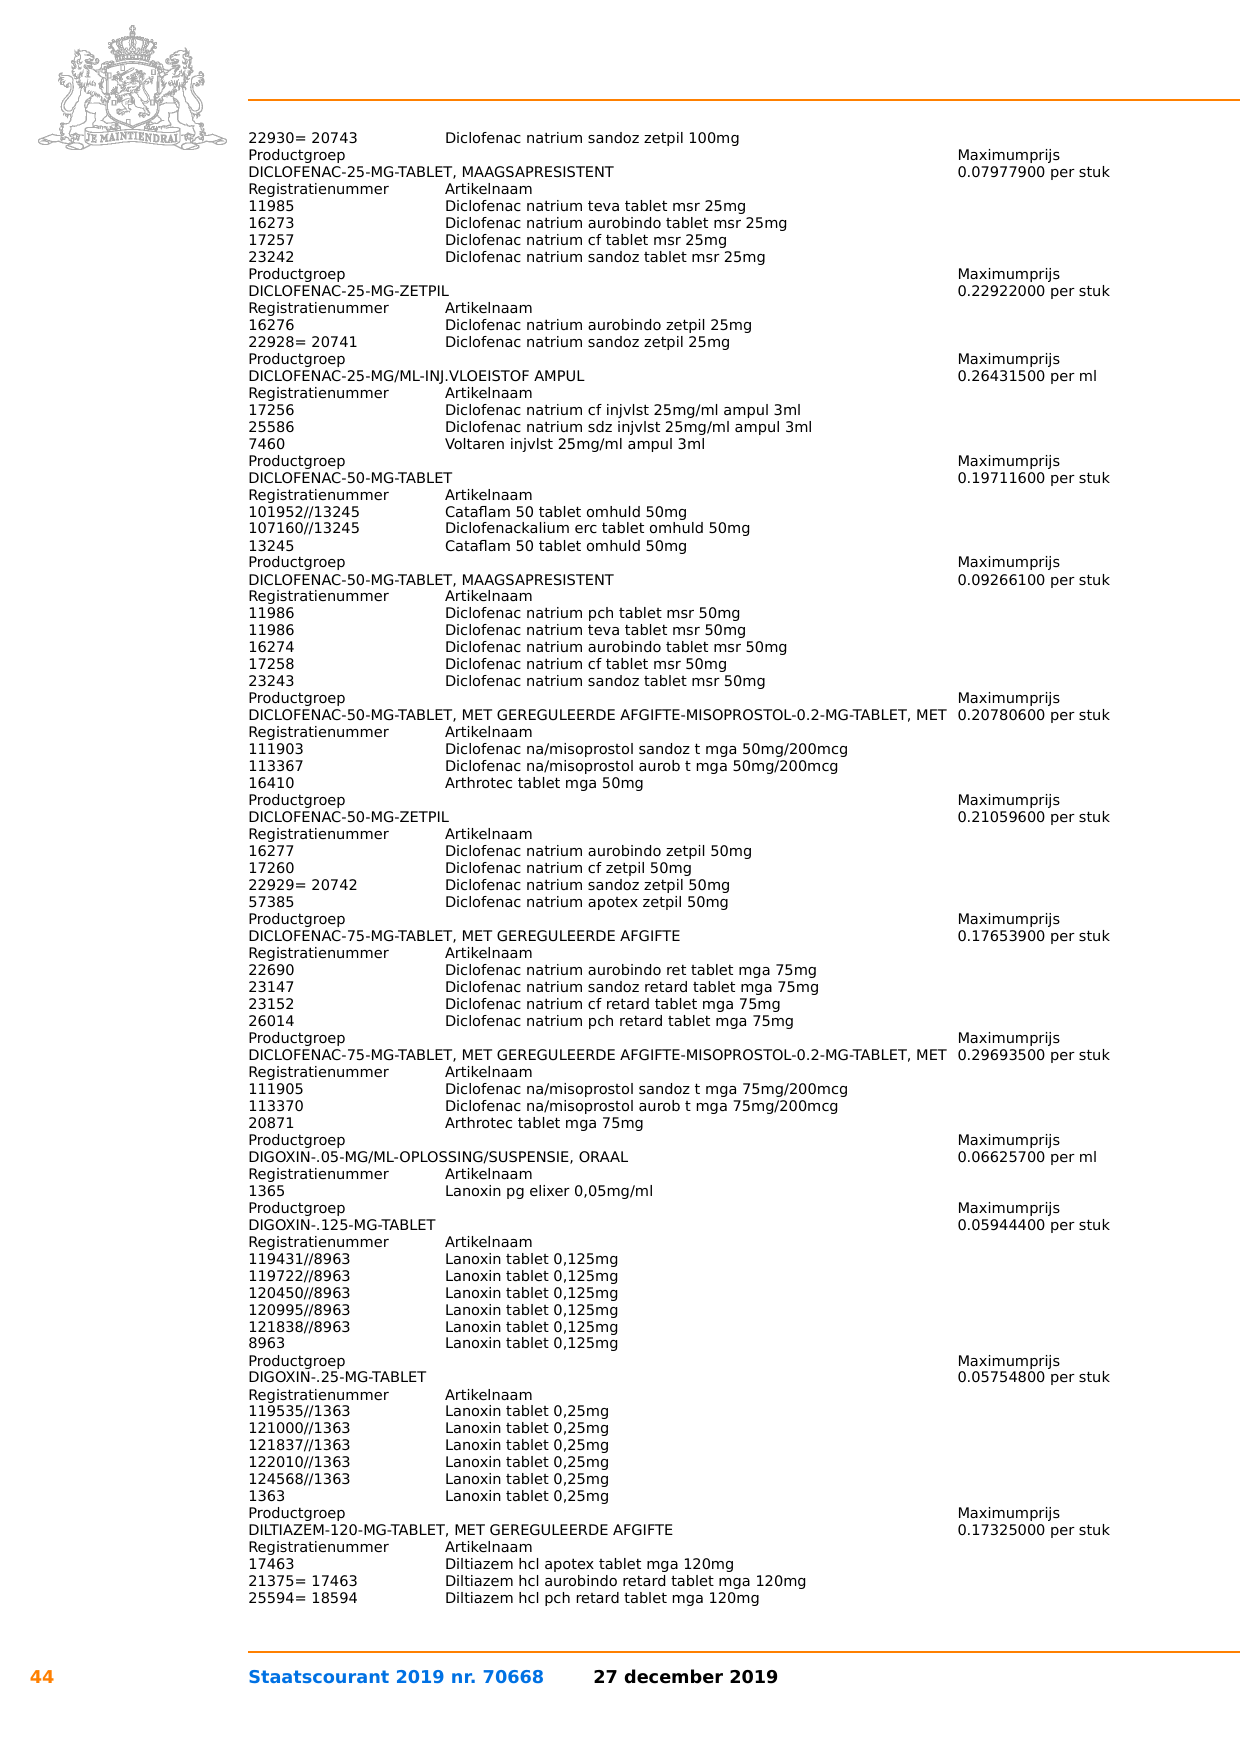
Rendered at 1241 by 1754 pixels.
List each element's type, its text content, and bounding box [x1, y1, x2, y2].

table_cell [951, 1319, 1163, 1335]
table_cell Diclofenac natrium sdz injvlst 25mg/ml ampul 3ml [439, 419, 951, 436]
table_cell Registratienummer [248, 1234, 439, 1251]
table_cell Diclofenac natrium aurobindo zetpil 50mg [439, 843, 951, 860]
table_cell 0.05754800 per stuk [951, 1369, 1163, 1386]
table_cell Diclofenac natrium sandoz zetpil 50mg [439, 877, 951, 894]
table_cell [951, 1454, 1163, 1471]
table_cell [951, 1437, 1163, 1454]
table_cell Registratienummer [248, 486, 439, 503]
table_cell 8963 [248, 1335, 439, 1352]
table_cell Diclofenac natrium aurobindo ret tablet mga 75mg [439, 962, 951, 979]
table_cell Maximumprijs [951, 911, 1163, 928]
table_cell 113370 [248, 1098, 439, 1115]
table_cell 0.05944400 per stuk [951, 1217, 1163, 1233]
table_cell 16277 [248, 843, 439, 860]
table_cell Lanoxin tablet 0,25mg [439, 1403, 951, 1420]
table_cell [951, 588, 1163, 605]
table_cell 20871 [248, 1115, 439, 1132]
table_cell Cataflam 50 tablet omhuld 50mg [439, 538, 951, 554]
table_cell [951, 639, 1163, 656]
table_cell Registratienummer [248, 181, 439, 198]
table_cell [951, 300, 1163, 317]
table_cell [951, 317, 1163, 334]
table_cell 121838//8963 [248, 1319, 439, 1335]
table_cell 16410 [248, 775, 439, 792]
table_cell [951, 1285, 1163, 1301]
table_cell Diclofenac natrium aurobindo tablet msr 25mg [439, 215, 951, 232]
table_cell [951, 1335, 1163, 1352]
table_cell Lanoxin tablet 0,25mg [439, 1454, 951, 1471]
table_cell 0.29693500 per stuk [951, 1047, 1163, 1064]
table_cell Artikelnaam [439, 1386, 951, 1403]
table_cell [951, 1301, 1163, 1318]
table_cell Registratienummer [248, 385, 439, 402]
table_cell [951, 334, 1163, 351]
table_cell 1363 [248, 1488, 439, 1505]
table_cell 23152 [248, 996, 439, 1013]
table_cell [439, 1030, 951, 1047]
table_cell [951, 996, 1163, 1013]
table_cell Maximumprijs [951, 1505, 1163, 1522]
table_cell 0.09266100 per stuk [951, 571, 1163, 588]
table_cell Lanoxin tablet 0,25mg [439, 1420, 951, 1437]
table_cell [951, 486, 1163, 503]
table_cell Voltaren injvlst 25mg/ml ampul 3ml [439, 436, 951, 452]
table_cell 113367 [248, 758, 439, 775]
table_cell Diclofenac natrium sandoz tablet msr 50mg [439, 673, 951, 690]
table_cell Diclofenac natrium sandoz zetpil 100mg [439, 130, 951, 147]
table_cell 11985 [248, 198, 439, 215]
table_cell Productgroep [248, 1030, 439, 1047]
table_cell [951, 962, 1163, 979]
table_cell [951, 605, 1163, 622]
table_cell DICLOFENAC-50-MG-TABLET [248, 470, 951, 486]
table_cell [951, 894, 1163, 911]
table_cell Diclofenac natrium cf injvlst 25mg/ml ampul 3ml [439, 402, 951, 418]
table_cell 0.19711600 per stuk [951, 470, 1163, 486]
table_cell [951, 826, 1163, 843]
table_cell 121837//1363 [248, 1437, 439, 1454]
table_cell 120995//8963 [248, 1301, 439, 1318]
table_cell [951, 520, 1163, 537]
table_cell Lanoxin tablet 0,125mg [439, 1319, 951, 1335]
table_cell [951, 402, 1163, 418]
table_cell DILTIAZEM-120-MG-TABLET, MET GEREGULEERDE AFGIFTE [248, 1522, 951, 1539]
table_cell Artikelnaam [439, 300, 951, 317]
table_cell 57385 [248, 894, 439, 911]
table_cell [951, 673, 1163, 690]
table_cell [951, 1403, 1163, 1420]
table_cell Registratienummer [248, 588, 439, 605]
table_cell [951, 741, 1163, 758]
table_cell Productgroep [248, 911, 439, 928]
table_cell [951, 1386, 1163, 1403]
table_cell [951, 622, 1163, 639]
table_cell Artikelnaam [439, 724, 951, 741]
table_cell 1365 [248, 1183, 439, 1199]
table_cell Maximumprijs [951, 266, 1163, 283]
table_cell 111905 [248, 1081, 439, 1098]
table_cell Lanoxin pg elixer 0,05mg/ml [439, 1183, 951, 1199]
table_cell Diclofenac natrium sandoz retard tablet mga 75mg [439, 979, 951, 996]
table_cell [951, 436, 1163, 452]
table_cell Productgroep [248, 1353, 439, 1369]
table_cell 0.26431500 per ml [951, 368, 1163, 384]
table_cell [951, 1420, 1163, 1437]
table_cell 121000//1363 [248, 1420, 439, 1437]
table_cell Maximumprijs [951, 690, 1163, 707]
table_cell [439, 351, 951, 368]
table_cell DICLOFENAC-50-MG-TABLET, MET GEREGULEERDE AFGIFTE-MISOPROSTOL-0.2-MG-TABLET, MET [248, 707, 951, 724]
table_cell [951, 385, 1163, 402]
table_cell 119722//8963 [248, 1268, 439, 1284]
table_cell Productgroep [248, 1505, 439, 1522]
table_cell 17260 [248, 860, 439, 877]
table_cell 17258 [248, 656, 439, 673]
table_cell Lanoxin tablet 0,25mg [439, 1437, 951, 1454]
table_cell 22929= 20742 [248, 877, 439, 894]
table_cell Artikelnaam [439, 181, 951, 198]
table_cell DICLOFENAC-75-MG-TABLET, MET GEREGULEERDE AFGIFTE [248, 928, 951, 945]
table_cell [951, 1081, 1163, 1098]
table_cell Maximumprijs [951, 453, 1163, 469]
table_cell Maximumprijs [951, 792, 1163, 809]
table_cell 122010//1363 [248, 1454, 439, 1471]
table_cell Diltiazem hcl aurobindo retard tablet mga 120mg [439, 1573, 951, 1590]
table_cell [439, 1200, 951, 1217]
table_cell [951, 1251, 1163, 1267]
table_cell 111903 [248, 741, 439, 758]
table_cell Artikelnaam [439, 486, 951, 503]
table_cell Diltiazem hcl pch retard tablet mga 120mg [439, 1590, 951, 1607]
table_cell [951, 232, 1163, 249]
table_cell 25594= 18594 [248, 1590, 439, 1607]
table_cell [951, 249, 1163, 266]
table_cell Diclofenac na/misoprostol aurob t mga 75mg/200mcg [439, 1098, 951, 1115]
table_cell 23147 [248, 979, 439, 996]
table_cell Maximumprijs [951, 1200, 1163, 1217]
table_cell Productgroep [248, 1200, 439, 1217]
table_cell 17256 [248, 402, 439, 418]
table_cell [951, 1471, 1163, 1488]
table_cell Diclofenac natrium cf zetpil 50mg [439, 860, 951, 877]
table_cell 0.06625700 per ml [951, 1149, 1163, 1166]
table_cell 13245 [248, 538, 439, 554]
table_cell Lanoxin tablet 0,125mg [439, 1268, 951, 1284]
table_cell [951, 843, 1163, 860]
table_cell Productgroep [248, 147, 439, 164]
table_cell [951, 1234, 1163, 1251]
table_cell Artikelnaam [439, 385, 951, 402]
table_cell 23243 [248, 673, 439, 690]
table_cell Diclofenac natrium pch tablet msr 50mg [439, 605, 951, 622]
table_cell [439, 453, 951, 469]
table_cell DICLOFENAC-50-MG-ZETPIL [248, 809, 951, 826]
table_cell Productgroep [248, 690, 439, 707]
table_cell DICLOFENAC-75-MG-TABLET, MET GEREGULEERDE AFGIFTE-MISOPROSTOL-0.2-MG-TABLET, MET [248, 1047, 951, 1064]
table_cell [951, 1013, 1163, 1030]
table_cell Maximumprijs [951, 1132, 1163, 1149]
table_cell Diclofenac natrium cf tablet msr 25mg [439, 232, 951, 249]
table_cell 26014 [248, 1013, 439, 1030]
table_cell Diclofenackalium erc tablet omhuld 50mg [439, 520, 951, 537]
table_cell 16273 [248, 215, 439, 232]
table_cell [439, 792, 951, 809]
table_cell Diclofenac na/misoprostol aurob t mga 50mg/200mcg [439, 758, 951, 775]
table_cell [951, 504, 1163, 520]
table_cell Registratienummer [248, 724, 439, 741]
table_cell 0.21059600 per stuk [951, 809, 1163, 826]
table_cell 119431//8963 [248, 1251, 439, 1267]
table_cell [951, 1183, 1163, 1199]
table_cell [951, 181, 1163, 198]
table_cell Artikelnaam [439, 1539, 951, 1556]
table_cell [951, 1539, 1163, 1556]
table_cell Diclofenac natrium aurobindo zetpil 25mg [439, 317, 951, 334]
table_cell Maximumprijs [951, 554, 1163, 571]
table_cell Artikelnaam [439, 945, 951, 962]
table_cell Artikelnaam [439, 1166, 951, 1183]
table_cell [951, 538, 1163, 554]
table_cell [951, 758, 1163, 775]
table_cell 25586 [248, 419, 439, 436]
table_cell Registratienummer [248, 1539, 439, 1556]
table_cell Diclofenac natrium sandoz zetpil 25mg [439, 334, 951, 351]
table_cell Diclofenac natrium pch retard tablet mga 75mg [439, 1013, 951, 1030]
table_cell [439, 1505, 951, 1522]
table_cell DICLOFENAC-50-MG-TABLET, MAAGSAPRESISTENT [248, 571, 951, 588]
table_cell Registratienummer [248, 1166, 439, 1183]
table_cell 17257 [248, 232, 439, 249]
table_cell 0.17653900 per stuk [951, 928, 1163, 945]
table_cell DICLOFENAC-25-MG-TABLET, MAAGSAPRESISTENT [248, 164, 951, 181]
table_cell Lanoxin tablet 0,125mg [439, 1301, 951, 1318]
table_cell 124568//1363 [248, 1471, 439, 1488]
table_cell Diclofenac natrium sandoz tablet msr 25mg [439, 249, 951, 266]
table_cell Productgroep [248, 453, 439, 469]
table_cell 22928= 20741 [248, 334, 439, 351]
table_cell [439, 554, 951, 571]
table_cell Arthrotec tablet mga 75mg [439, 1115, 951, 1132]
table_cell [951, 419, 1163, 436]
table_cell Maximumprijs [951, 1353, 1163, 1369]
table_cell DIGOXIN-.25-MG-TABLET [248, 1369, 951, 1386]
table_cell Diclofenac na/misoprostol sandoz t mga 50mg/200mcg [439, 741, 951, 758]
table_cell DIGOXIN-.05-MG/ML-OPLOSSING/SUSPENSIE, ORAAL [248, 1149, 951, 1166]
table_cell DICLOFENAC-25-MG/ML-INJ.VLOEISTOF AMPUL [248, 368, 951, 384]
table_cell Productgroep [248, 792, 439, 809]
table_cell Productgroep [248, 554, 439, 571]
table_cell [439, 1353, 951, 1369]
table_cell Productgroep [248, 266, 439, 283]
table_cell Artikelnaam [439, 1064, 951, 1081]
table_cell 107160//13245 [248, 520, 439, 537]
table_cell [951, 1115, 1163, 1132]
table_cell [951, 1098, 1163, 1115]
table_cell [951, 1488, 1163, 1505]
table_cell 0.22922000 per stuk [951, 283, 1163, 300]
table_cell 119535//1363 [248, 1403, 439, 1420]
table_cell Diclofenac natrium aurobindo tablet msr 50mg [439, 639, 951, 656]
table_cell Arthrotec tablet mga 50mg [439, 775, 951, 792]
table_cell DIGOXIN-.125-MG-TABLET [248, 1217, 951, 1233]
table_cell Cataflam 50 tablet omhuld 50mg [439, 504, 951, 520]
table_cell 16274 [248, 639, 439, 656]
table_cell [951, 1556, 1163, 1573]
table_cell DICLOFENAC-25-MG-ZETPIL [248, 283, 951, 300]
table_cell Diltiazem hcl apotex tablet mga 120mg [439, 1556, 951, 1573]
table_cell [951, 979, 1163, 996]
table_cell 120450//8963 [248, 1285, 439, 1301]
table_cell 0.20780600 per stuk [951, 707, 1163, 724]
table_cell Productgroep [248, 351, 439, 368]
table_cell [951, 945, 1163, 962]
table_cell 23242 [248, 249, 439, 266]
table_cell Diclofenac natrium cf retard tablet mga 75mg [439, 996, 951, 1013]
table_cell Lanoxin tablet 0,25mg [439, 1471, 951, 1488]
table_cell Diclofenac natrium teva tablet msr 50mg [439, 622, 951, 639]
table_cell [951, 130, 1163, 147]
table_cell [439, 1132, 951, 1149]
picture [38, 25, 227, 150]
table_cell Artikelnaam [439, 588, 951, 605]
table_cell Maximumprijs [951, 147, 1163, 164]
table_cell [951, 1268, 1163, 1284]
table_cell 11986 [248, 622, 439, 639]
table_cell Diclofenac na/misoprostol sandoz t mga 75mg/200mcg [439, 1081, 951, 1098]
table_cell [951, 656, 1163, 673]
table_cell [439, 690, 951, 707]
table_cell 7460 [248, 436, 439, 452]
table_cell 17463 [248, 1556, 439, 1573]
table_cell Maximumprijs [951, 351, 1163, 368]
table_cell 11986 [248, 605, 439, 622]
table_cell [951, 724, 1163, 741]
table_cell Registratienummer [248, 1064, 439, 1081]
table_cell Maximumprijs [951, 1030, 1163, 1047]
table_cell [951, 1573, 1163, 1590]
table_cell 0.07977900 per stuk [951, 164, 1163, 181]
table_cell [951, 198, 1163, 215]
table_cell Productgroep [248, 1132, 439, 1149]
table_cell Lanoxin tablet 0,25mg [439, 1488, 951, 1505]
table_cell [439, 911, 951, 928]
table_cell Diclofenac natrium apotex zetpil 50mg [439, 894, 951, 911]
table_cell Artikelnaam [439, 826, 951, 843]
table_cell Registratienummer [248, 1386, 439, 1403]
table_cell Registratienummer [248, 826, 439, 843]
table_cell Lanoxin tablet 0,125mg [439, 1335, 951, 1352]
table_cell 22930= 20743 [248, 130, 439, 147]
table_cell 22690 [248, 962, 439, 979]
table_cell [951, 860, 1163, 877]
table_cell Registratienummer [248, 300, 439, 317]
table_cell [439, 147, 951, 164]
table_cell [951, 877, 1163, 894]
table_cell Lanoxin tablet 0,125mg [439, 1285, 951, 1301]
table_cell Diclofenac natrium teva tablet msr 25mg [439, 198, 951, 215]
table_cell 21375= 17463 [248, 1573, 439, 1590]
table_cell Registratienummer [248, 945, 439, 962]
table_cell [951, 1590, 1163, 1607]
table_cell [951, 1166, 1163, 1183]
table_cell 0.17325000 per stuk [951, 1522, 1163, 1539]
table_cell Artikelnaam [439, 1234, 951, 1251]
table_cell [951, 1064, 1163, 1081]
table_cell 16276 [248, 317, 439, 334]
table_cell [951, 775, 1163, 792]
table_cell [439, 266, 951, 283]
table_cell 101952//13245 [248, 504, 439, 520]
table_cell [951, 215, 1163, 232]
table_cell Lanoxin tablet 0,125mg [439, 1251, 951, 1267]
table_cell Diclofenac natrium cf tablet msr 50mg [439, 656, 951, 673]
